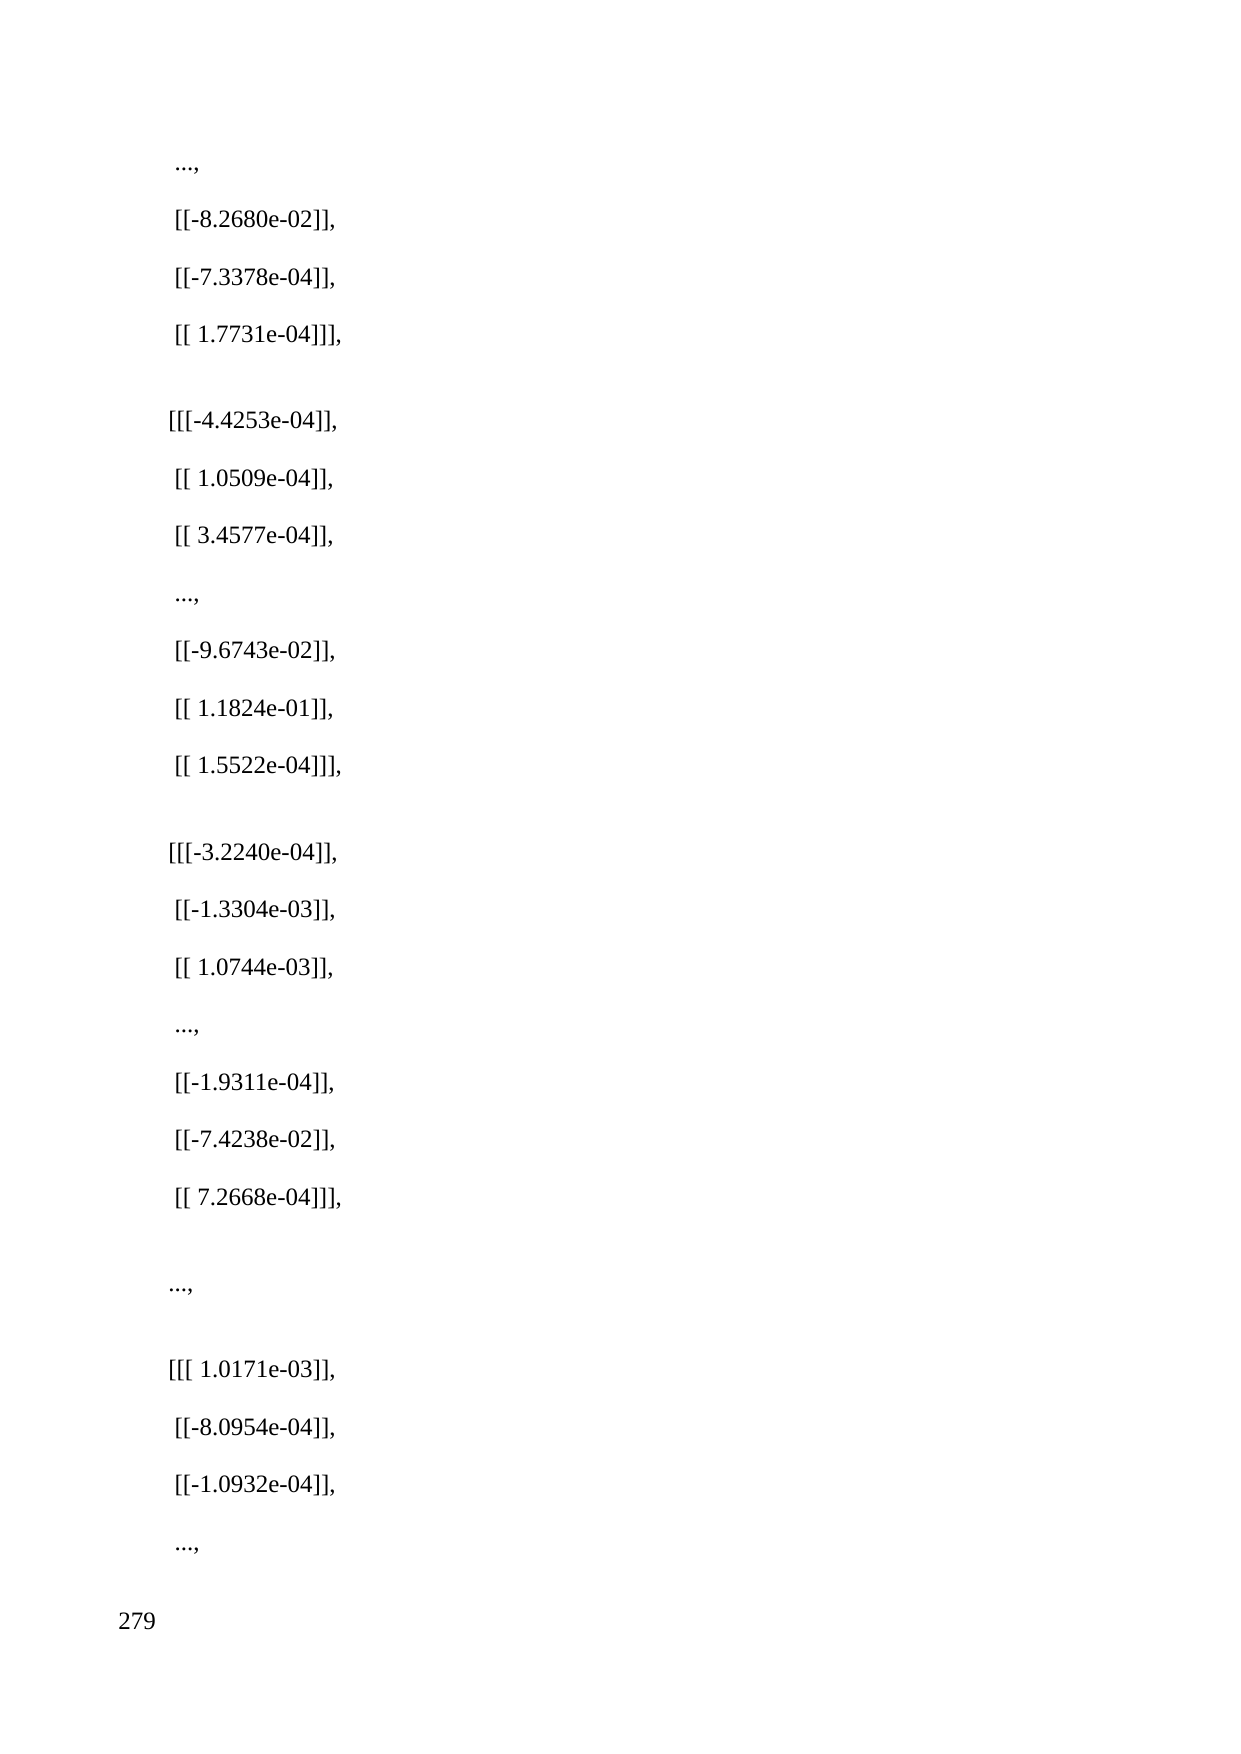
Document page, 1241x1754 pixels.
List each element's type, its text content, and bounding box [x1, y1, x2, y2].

text [[-8.0954e-04]], [118, 1412, 1122, 1441]
text ..., [118, 1527, 1122, 1556]
text [[[-4.4253e-04]], [118, 406, 1122, 434]
text [[-1.0932e-04]], [118, 1469, 1122, 1498]
text [[-8.2680e-02]], [118, 204, 1122, 233]
text [[-1.9311e-04]], [118, 1067, 1122, 1096]
text ..., [118, 147, 1122, 176]
text ..., [118, 1268, 1122, 1297]
text [[ 1.0509e-04]], [118, 463, 1122, 492]
text [[ 1.0744e-03]], [118, 952, 1122, 981]
text [[-7.4238e-02]], [118, 1124, 1122, 1153]
text [[[-3.2240e-04]], [118, 837, 1122, 866]
text [[-9.6743e-02]], [118, 636, 1122, 664]
text [[ 1.7731e-04]]], [118, 319, 1122, 348]
text [[[ 1.0171e-03]], [118, 1354, 1122, 1383]
text [[ 1.5522e-04]]], [118, 751, 1122, 779]
text [[ 1.1824e-01]], [118, 693, 1122, 722]
text [[ 3.4577e-04]], [118, 521, 1122, 549]
text [[-7.3378e-04]], [118, 262, 1122, 291]
text [[-1.3304e-03]], [118, 894, 1122, 923]
text ..., [118, 578, 1122, 607]
text ..., [118, 1009, 1122, 1038]
text [[ 7.2668e-04]]], [118, 1182, 1122, 1211]
